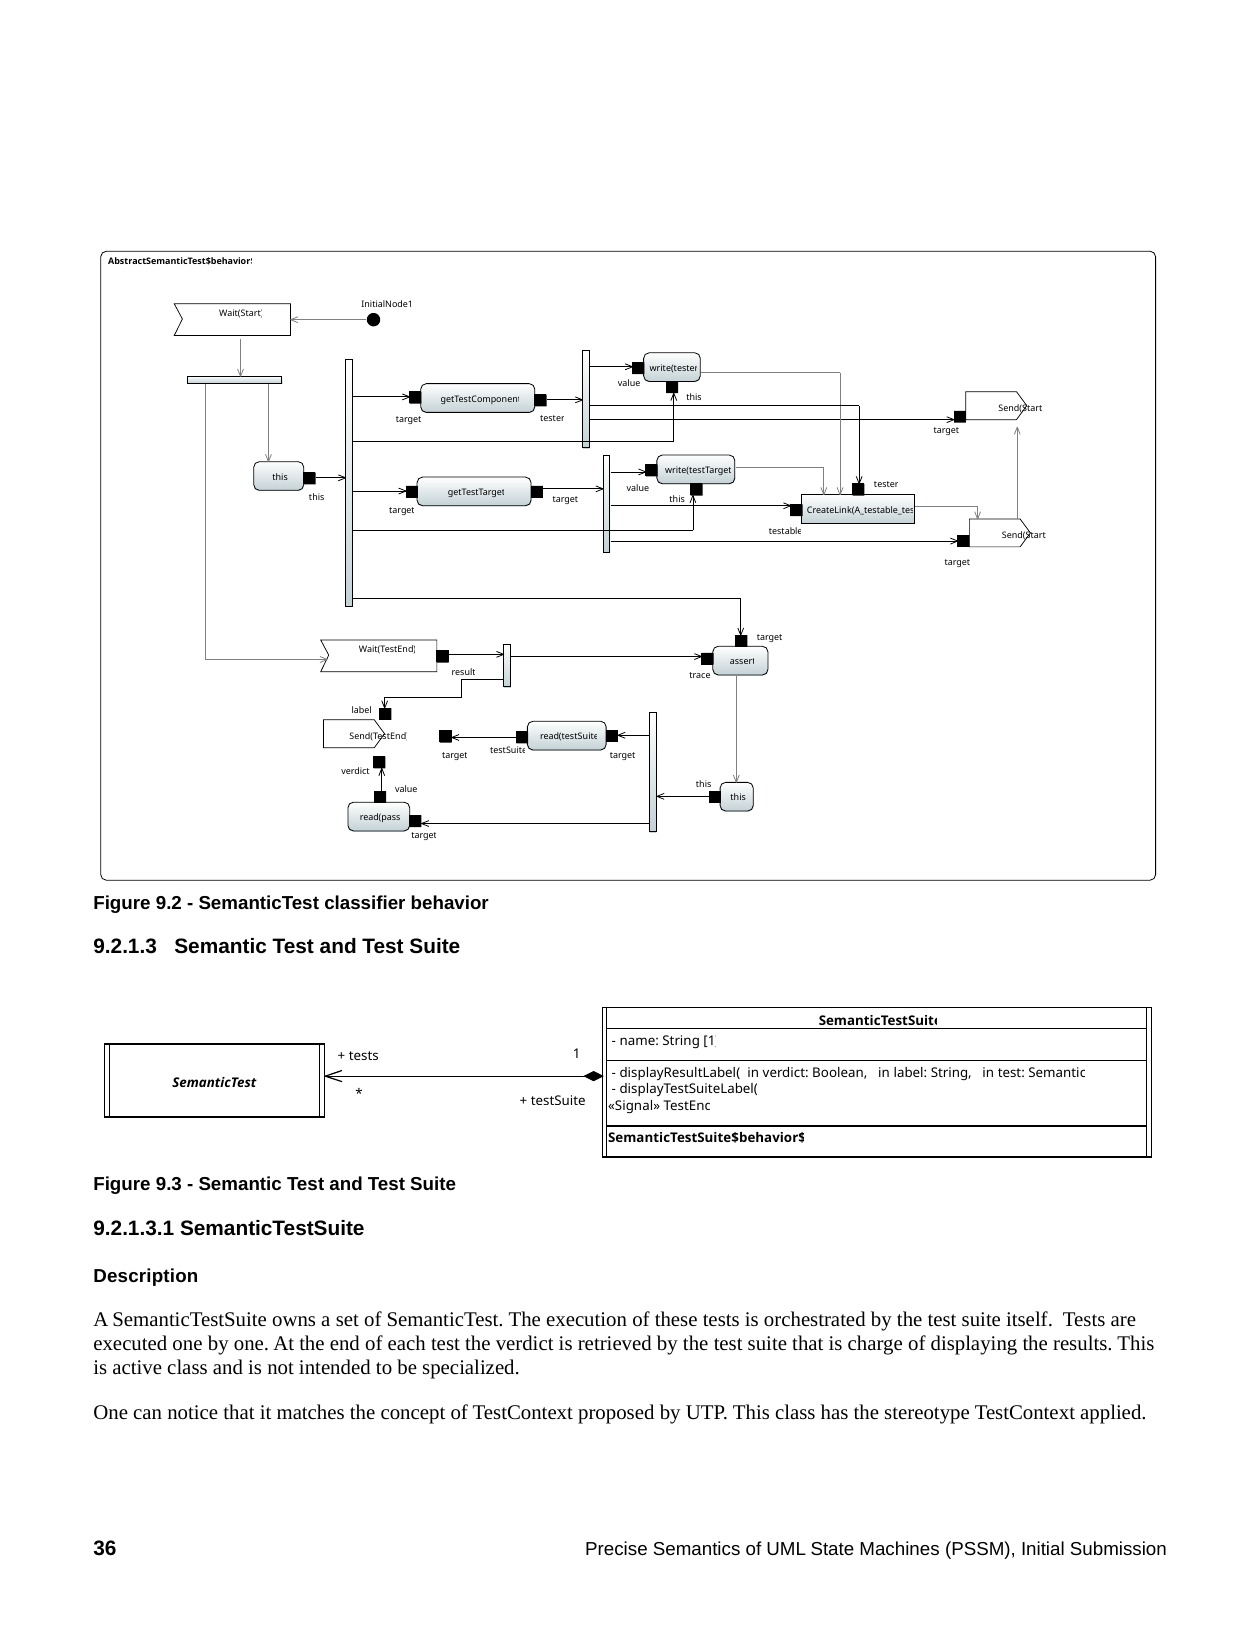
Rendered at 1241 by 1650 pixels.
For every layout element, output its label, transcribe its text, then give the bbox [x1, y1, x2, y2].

subtitle [93, 231, 1164, 243]
text One can notice that it matches the concept of TestContext proposed by UTP. This class has the stereotype TestContext applied. [93, 1400, 1164, 1424]
subtitle Description [93, 1264, 1164, 1286]
subtitle [93, 983, 1164, 996]
subtitle Semantic Test and Test Suite [93, 913, 1164, 958]
subtitle SemanticTestSuite [93, 1194, 1164, 1239]
text A SemanticTestSuite owns a set of SemanticTest. The execution of these tests is orchestrated by the test suite itself. Tests are executed one by one. At the end of each test the verdict is retrieved by the test suite that is charge of displaying the results. This is active class and is not intended to be specialized. [93, 1307, 1164, 1379]
text Figure 9.3 - Semantic Test and Test Suite [93, 996, 1164, 1194]
text Figure 9.2 - SemanticTest classifier behavior [93, 243, 1164, 913]
